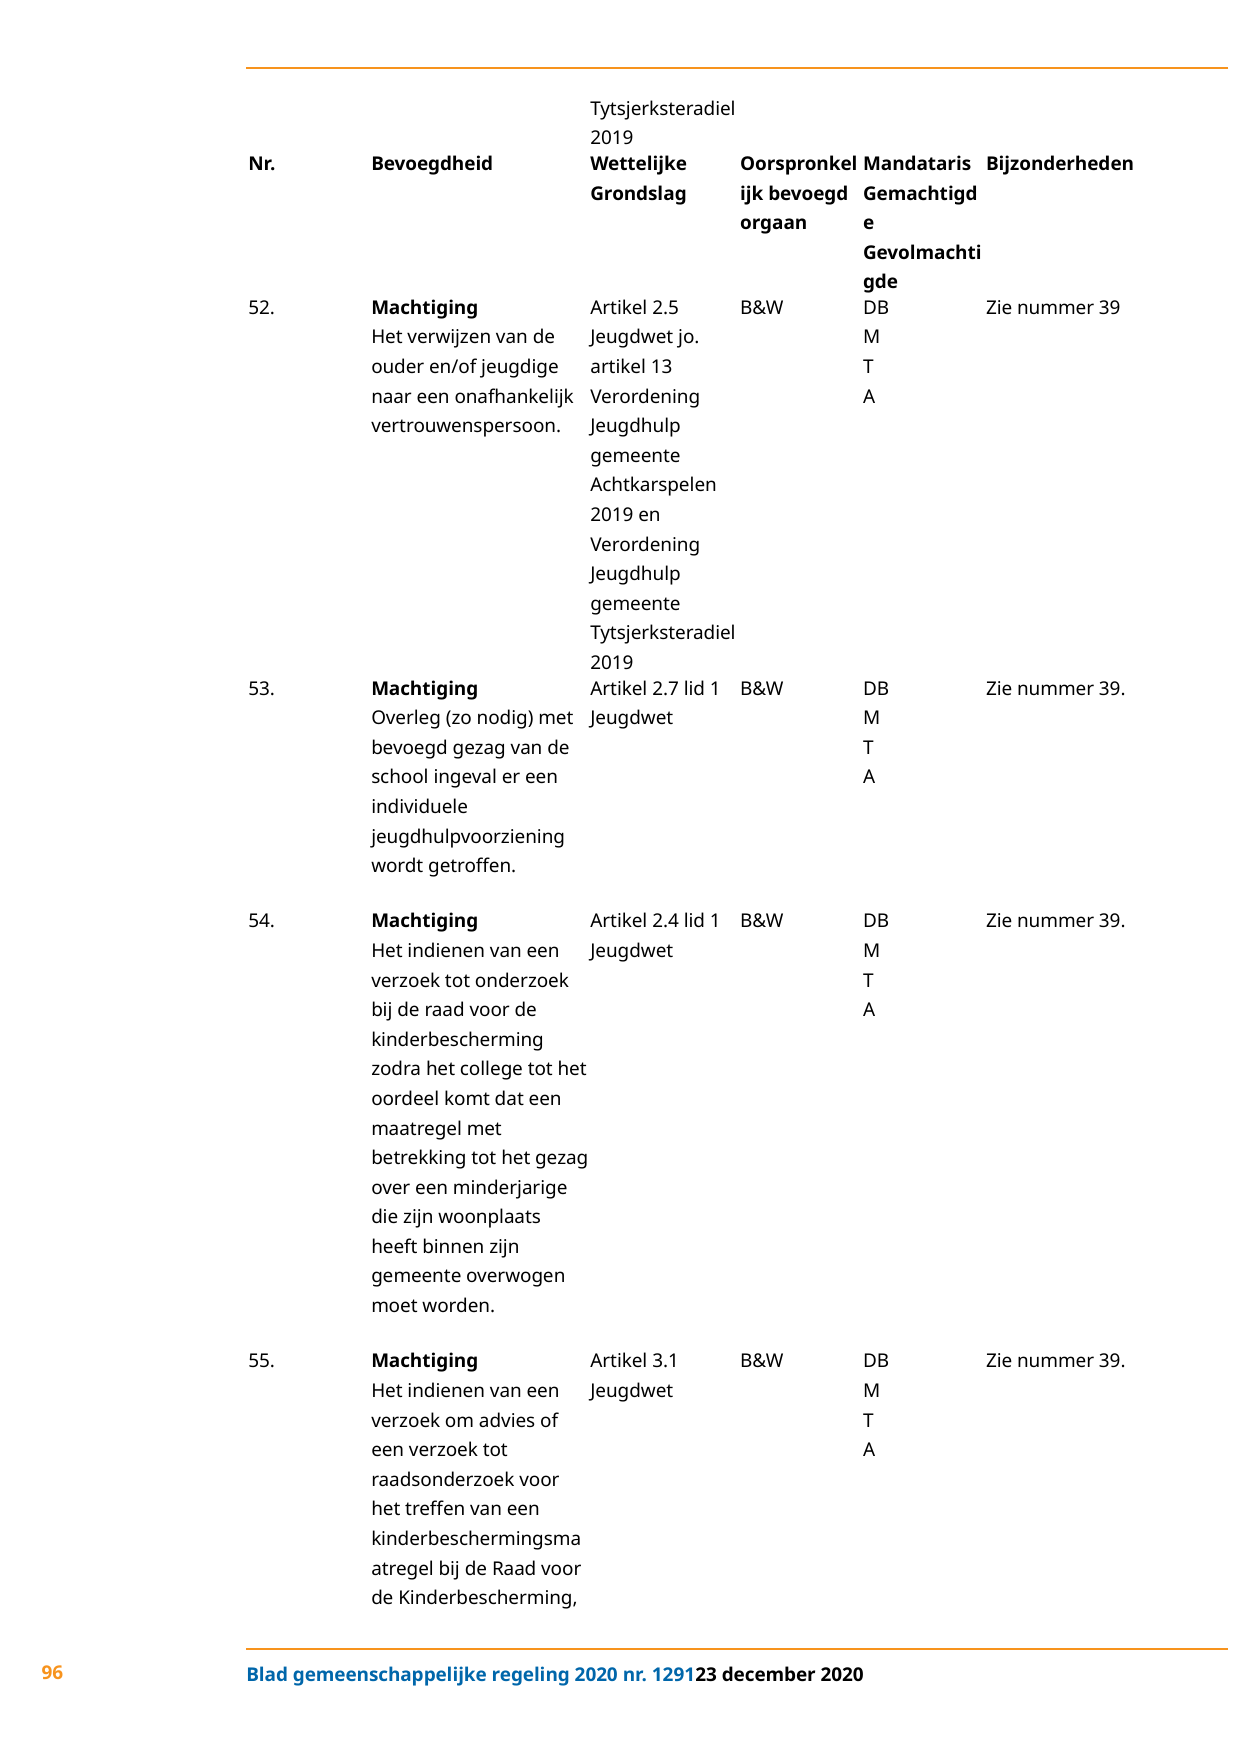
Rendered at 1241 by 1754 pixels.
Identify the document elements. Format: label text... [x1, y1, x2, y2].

table_cell Artikel 2.4 lid 1 Jeugdwet [590, 908, 740, 1348]
table_cell B&W [740, 294, 863, 675]
table_cell B&W [740, 675, 863, 908]
table_cell [371, 95, 590, 150]
table_cell 53. [248, 675, 371, 908]
table_cell 52. [248, 294, 371, 675]
table_cell Machtiging Overleg (zo nodig) met bevoegd gezag van de school ingeval er een individuele jeugdhulpvoorziening wordt getroffen. [371, 675, 590, 908]
table_cell Bevoegdheid [371, 150, 590, 294]
table_cell Zie nummer 39. [986, 1348, 1152, 1610]
table_cell [863, 95, 986, 150]
table_cell [248, 95, 371, 150]
table_cell Zie nummer 39. [986, 908, 1152, 1348]
table_cell Machtiging Het verwijzen van de ouder en/of jeugdige naar een onafhankelijk vertrouwenspersoon. [371, 294, 590, 675]
table_cell Mandataris Gemachtigde Gevolmachtigde [863, 150, 986, 294]
table_cell B&W [740, 908, 863, 1348]
table_cell Machtiging Het indienen van een verzoek om advies of een verzoek tot raadsonderzoek voor het treffen van een kinderbeschermingsmaatregel bij de Raad voor de Kinderbescherming, [371, 1348, 590, 1610]
table_cell Machtiging Het indienen van een verzoek tot onderzoek bij de raad voor de kinderbescherming zodra het college tot het oordeel komt dat een maatregel met betrekking tot het gezag over een minderjarige die zijn woonplaats heeft binnen zijn gemeente overwogen moet worden. [371, 908, 590, 1348]
table_cell Zie nummer 39 [986, 294, 1152, 675]
table_cell 54. [248, 908, 371, 1348]
table_cell 55. [248, 1348, 371, 1610]
table_cell Nr. [248, 150, 371, 294]
table_cell Artikel 2.5 Jeugdwet jo. artikel 13 Verordening Jeugdhulp gemeente Achtkarspelen 2019 en Verordening Jeugdhulp gemeente Tytsjerksteradiel 2019 [590, 294, 740, 675]
table_cell DB M T A [863, 1348, 986, 1610]
table_cell DB M T A [863, 675, 986, 908]
table_cell Bijzonderheden [986, 150, 1152, 294]
table_cell Wettelijke Grondslag [590, 150, 740, 294]
table_cell Artikel 2.7 lid 1 Jeugdwet [590, 675, 740, 908]
table_cell [740, 95, 863, 150]
table_cell [986, 95, 1152, 150]
table_cell Zie nummer 39. [986, 675, 1152, 908]
table_cell B&W [740, 1348, 863, 1610]
table_cell DB M T A [863, 908, 986, 1348]
table_cell DB M T A [863, 294, 986, 675]
table_cell Artikel 3.1 Jeugdwet [590, 1348, 740, 1610]
table_cell Oorspronkelijk bevoegd orgaan [740, 150, 863, 294]
table_cell Tytsjerksteradiel 2019 [590, 95, 740, 150]
picture [41, 47, 231, 172]
